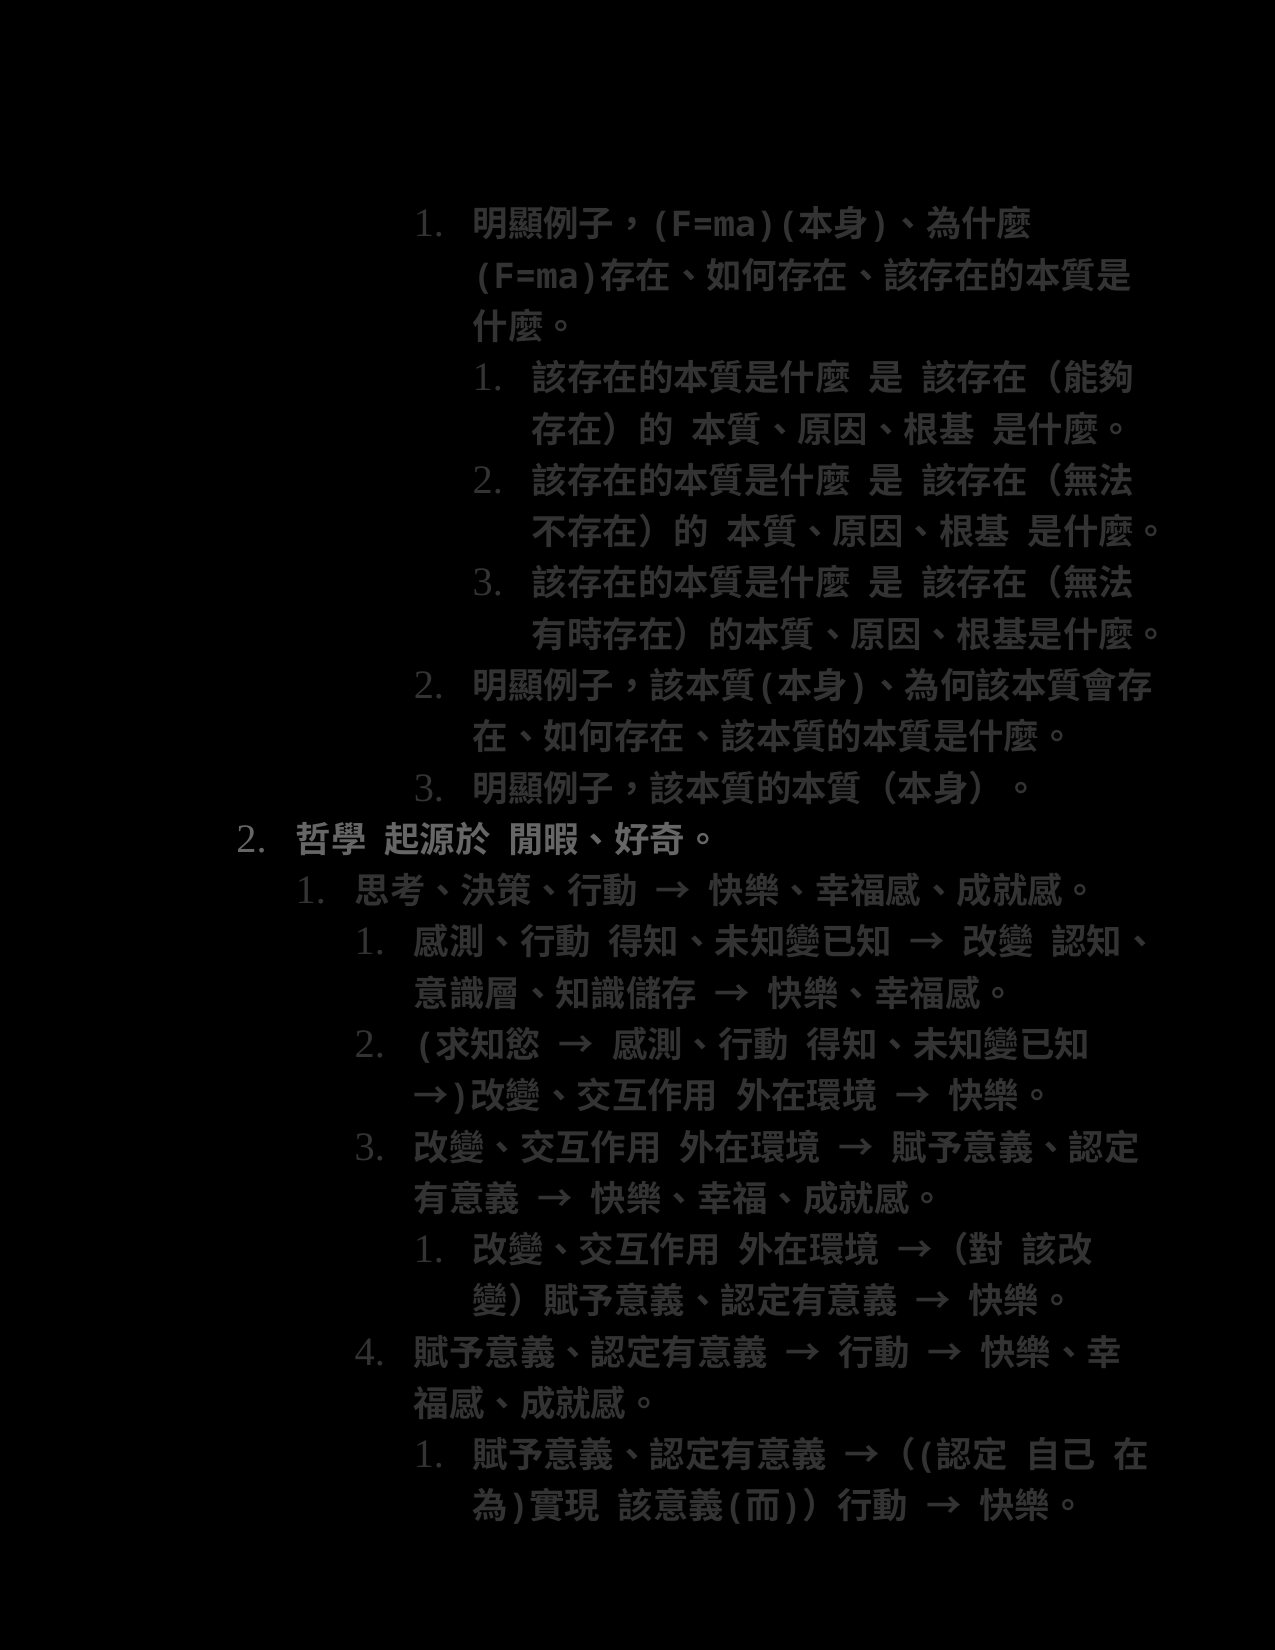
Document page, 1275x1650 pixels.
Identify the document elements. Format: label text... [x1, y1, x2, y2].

list (求知慾 → 感測、行動 得知、未知變已知 →)改變、交互作用 外在環境 → 快樂。 [354, 1016, 1157, 1119]
list 該存在的本質是什麼 是 該存在（無法有時存在）的本質、原因、根基是什麼。 [472, 555, 1157, 657]
list 賦予意義、認定有意義 → 行動 → 快樂、幸福感、成就感。 [354, 1324, 1157, 1426]
list 該存在的本質是什麼 是 該存在（無法不存在）的 本質、原因、根基 是什麼。 [472, 452, 1157, 555]
list 改變、交互作用 外在環境 → 賦予意義、認定有意義 → 快樂、幸福、成就感。 [354, 1119, 1157, 1221]
list 明顯例子，該本質的本質（本身）。 [413, 760, 1157, 811]
list 改變、交互作用 外在環境 →（對 該改變）賦予意義、認定有意義 → 快樂。 [413, 1221, 1157, 1324]
list 明顯例子，(F=ma)(本身)、為什麼(F=ma)存在、如何存在、該存在的本質是什麼。 [413, 196, 1157, 350]
list 明顯例子，該本質(本身)、為何該本質會存在、如何存在、該本質的本質是什麼。 [413, 657, 1157, 760]
list 該存在的本質是什麼 是 該存在（能夠 存在）的 本質、原因、根基 是什麼。 [472, 350, 1157, 452]
list 思考、決策、行動 → 快樂、幸福感、成就感。 [295, 862, 1157, 914]
list 哲學 起源於 閒暇、好奇。 [236, 811, 1157, 862]
list 感測、行動 得知、未知變已知 → 改變 認知、意識層、知識儲存 → 快樂、幸福感。 [354, 914, 1157, 1016]
list 賦予意義、認定有意義 →（(認定 自己 在為)實現 該意義(而)）行動 → 快樂。 [413, 1426, 1157, 1529]
